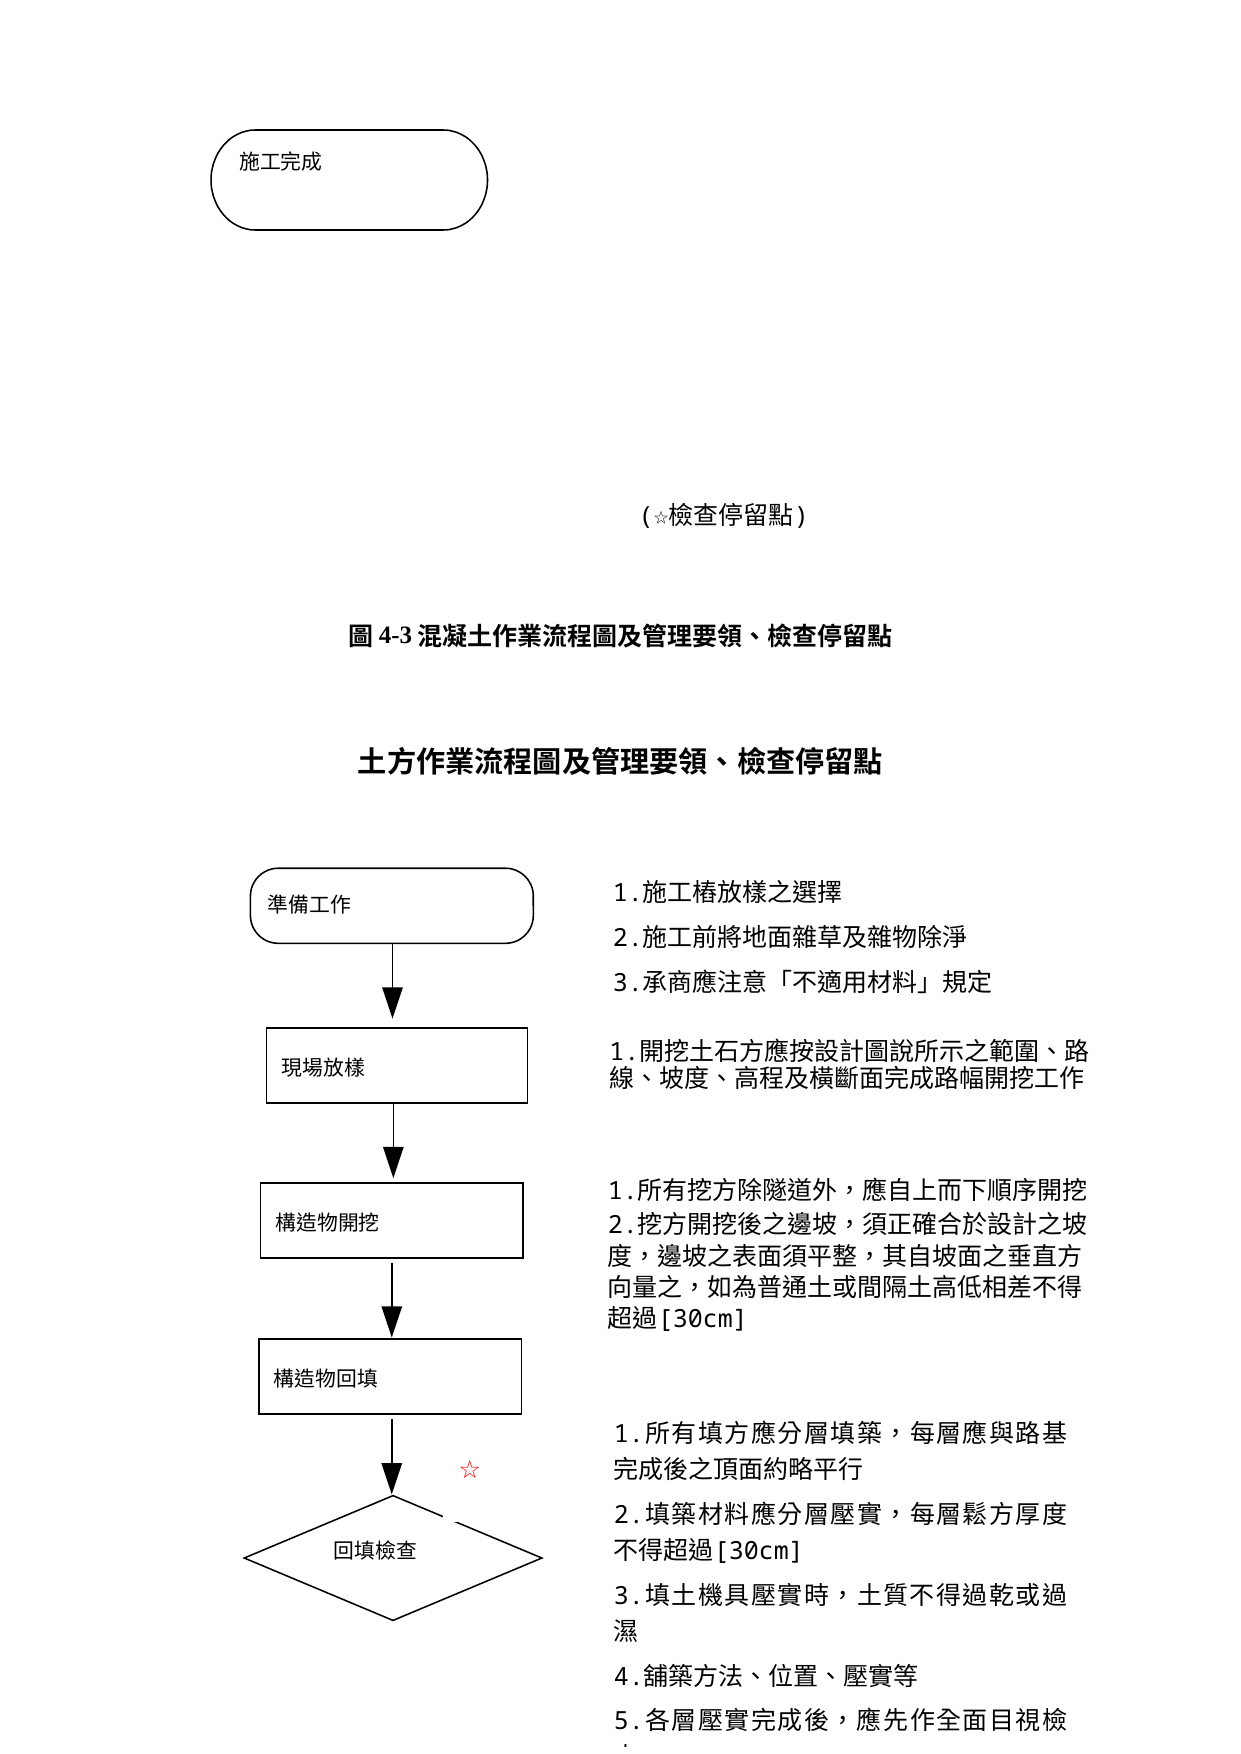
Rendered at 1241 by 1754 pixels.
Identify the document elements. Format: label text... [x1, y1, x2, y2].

text 圖4-3混凝土作業流程圖及管理要領、檢查停留點 [71, 593, 1169, 656]
text 3.填土機具壓實時，土質不得過乾或過濕 [614, 1575, 1068, 1648]
text 5.各層壓實完成後，應先作全面目視檢查 [614, 1701, 1068, 1746]
text 1.施工樁放樣之選擇 [613, 873, 1108, 909]
text ☆ [458, 1455, 503, 1483]
text 2.填築材料應分層壓實，每層鬆方厚度不得超過[30cm] [614, 1494, 1068, 1567]
text 3.承商應注意「不適用材料」規定 [613, 962, 1108, 998]
text (☆檢查停留點) [638, 495, 823, 531]
text 1.所有挖方除隧道外，應自上而下順序開挖 [608, 1170, 1103, 1207]
text 2.挖方開挖後之邊坡，須正確合於設計之坡度，邊坡之表面須平整，其自坡面之垂直方向量之，如為普通土或間隔土高低相差不得超過[30cm] [608, 1209, 1103, 1334]
text 土方作業流程圖及管理要領、檢查停留點 [71, 718, 1169, 781]
text 4.舖築方法、位置、壓實等 [614, 1656, 1068, 1692]
text 2.施工前將地面雜草及雜物除淨 [613, 917, 1108, 954]
text 1.開挖土石方應按設計圖說所示之範圍、路線、坡度、高程及橫斷面完成路幅開挖工作 [609, 1039, 1104, 1093]
text 1.所有填方應分層填築，每層應與路基完成後之頂面約略平行 [614, 1413, 1068, 1486]
